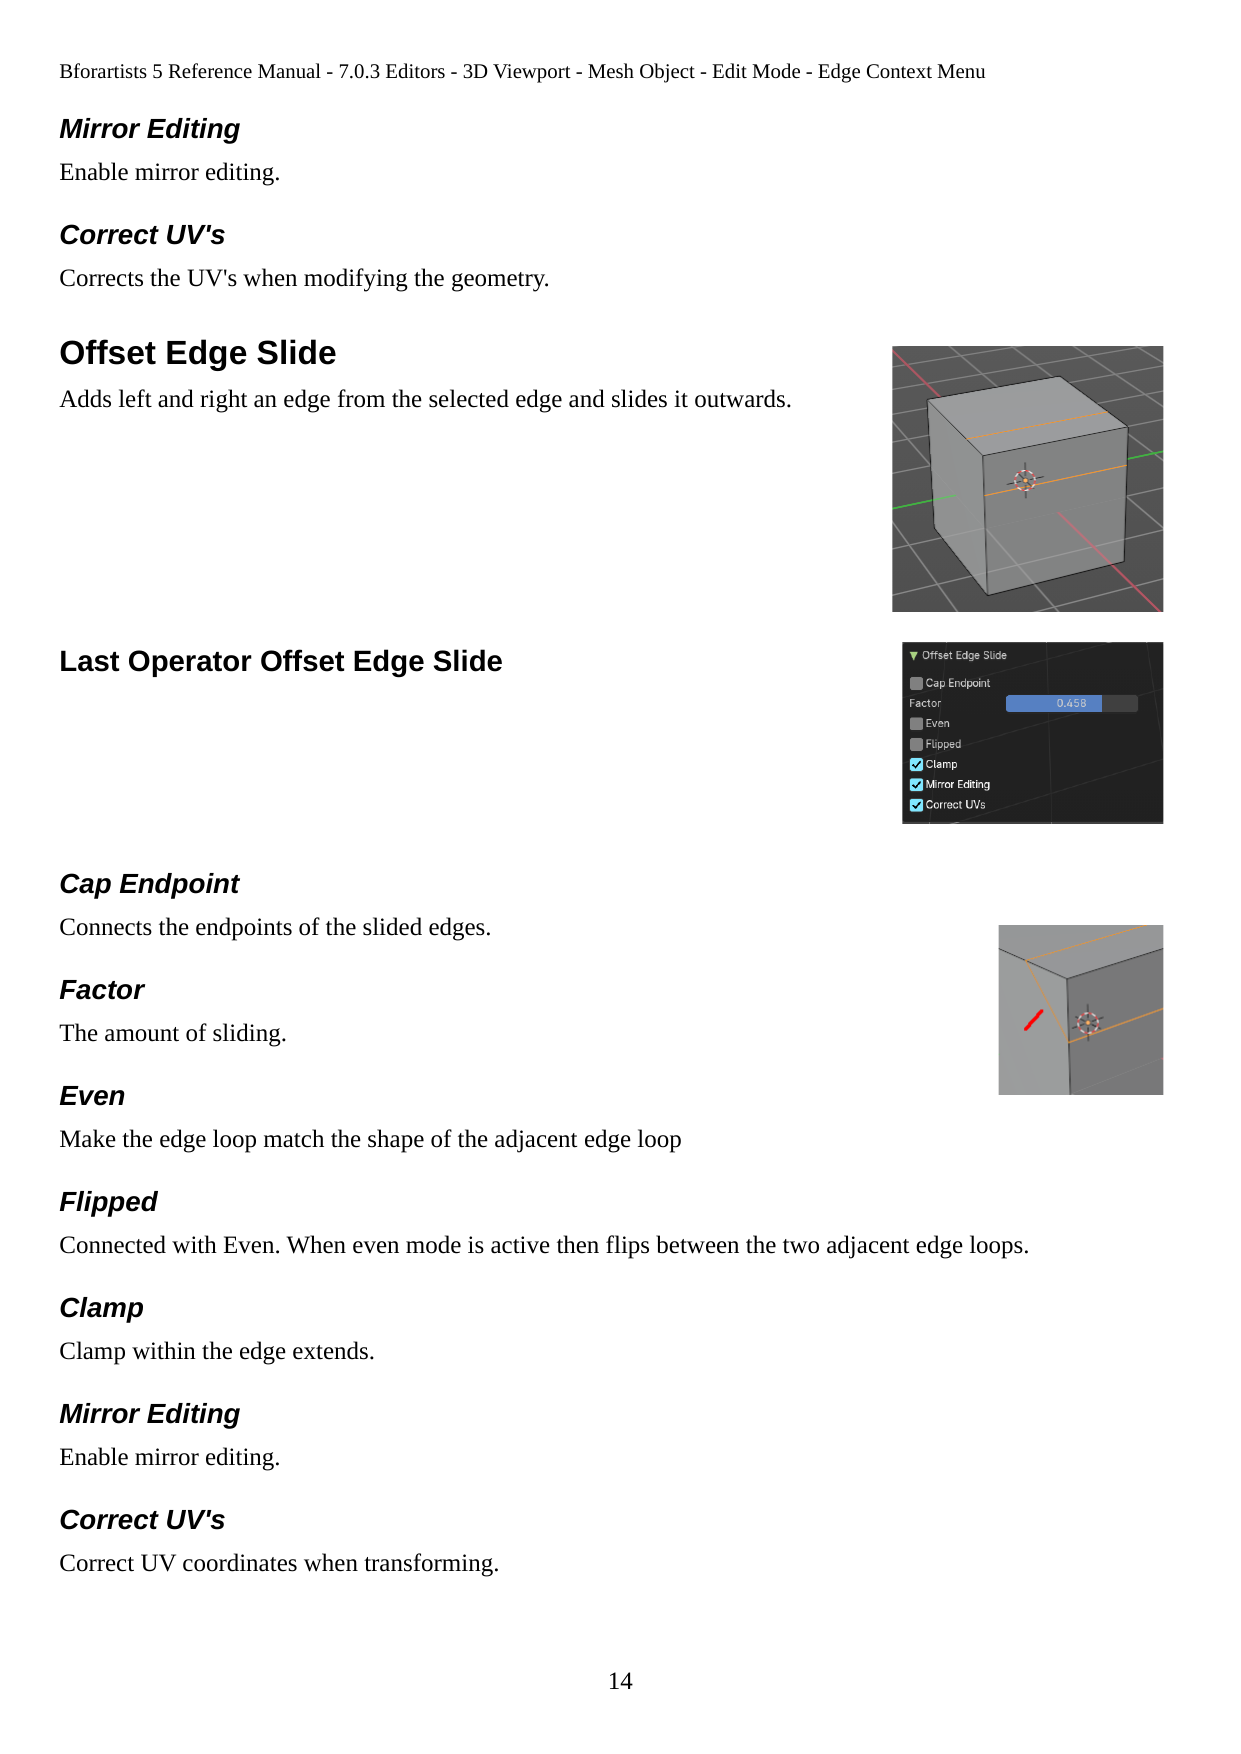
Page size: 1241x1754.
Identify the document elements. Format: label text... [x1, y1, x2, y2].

text Enable mirror editing. [59, 157, 1181, 186]
picture [998, 925, 1164, 1095]
picture [902, 642, 1164, 824]
subtitle Correct UV's [59, 1503, 1181, 1535]
text Adds left and right an edge from the selected edge and slides it outwards. [59, 384, 892, 413]
subtitle [1164, 973, 1181, 1005]
text Connects the endpoints of the slided edges. [59, 912, 1181, 941]
subtitle Offset Edge Slide [59, 333, 1181, 371]
text Enable mirror editing. [59, 1442, 1181, 1470]
text Corrects the UV's when modifying the geometry. [59, 263, 1181, 292]
text Connected with Even. When even mode is active then flips between the two adjacent edge loops. [59, 1230, 1181, 1258]
text The amount of sliding. [59, 1018, 998, 1047]
text Clamp within the edge extends. [59, 1336, 1181, 1364]
picture [892, 346, 1164, 612]
subtitle Last Operator Offset Edge Slide [59, 644, 902, 678]
subtitle Factor [59, 973, 998, 1005]
subtitle Mirror Editing [59, 1397, 1181, 1429]
subtitle Correct UV's [59, 218, 1181, 250]
subtitle Clamp [59, 1291, 1181, 1323]
text Correct UV coordinates when transforming. [59, 1548, 1181, 1576]
subtitle Even [59, 1079, 1181, 1111]
subtitle Mirror Editing [59, 113, 1181, 144]
subtitle Cap Endpoint [59, 868, 1181, 899]
text [1164, 1018, 1181, 1047]
text Make the edge loop match the shape of the adjacent edge loop [59, 1124, 1181, 1153]
subtitle Flipped [59, 1185, 1181, 1217]
